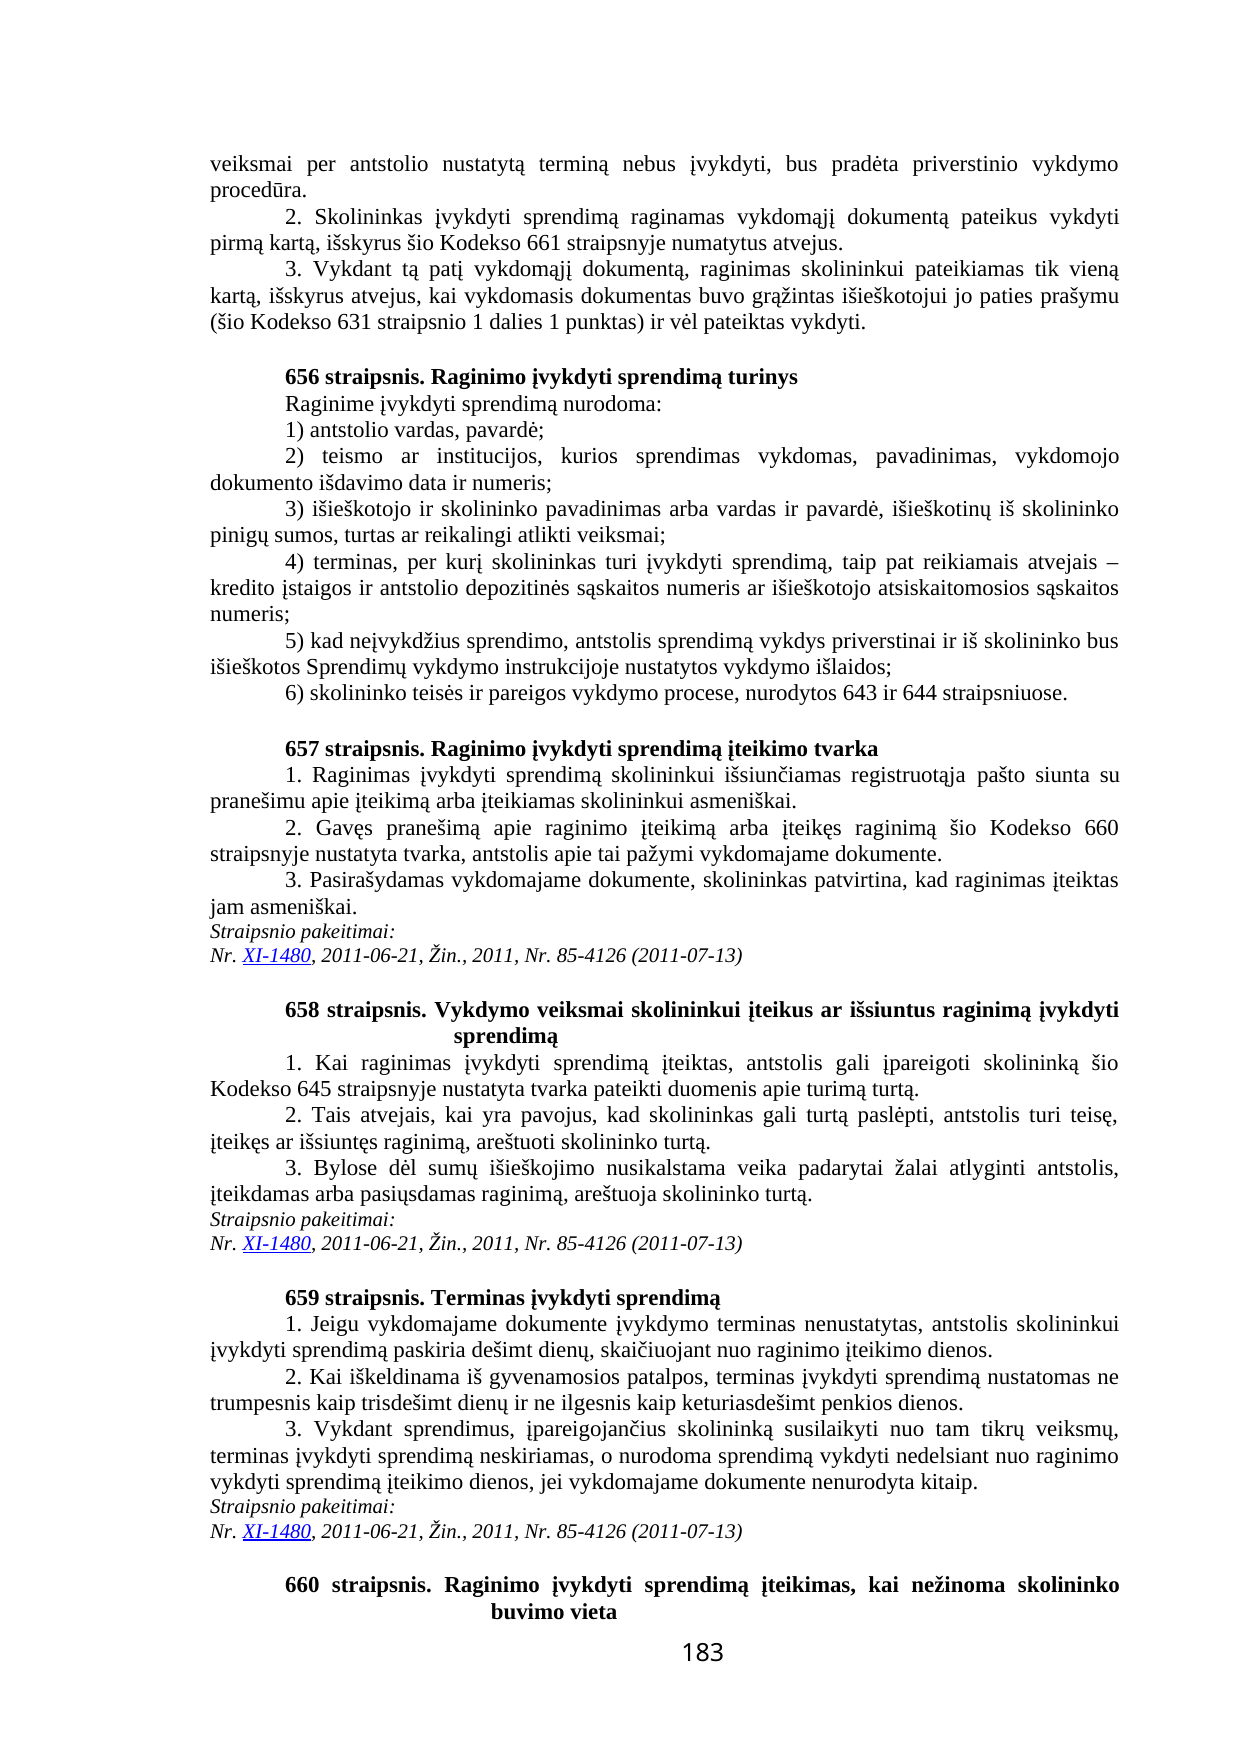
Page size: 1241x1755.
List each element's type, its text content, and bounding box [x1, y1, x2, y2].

text Straipsnio pakeitimai: [210, 1494, 1120, 1518]
text 2. Gavęs pranešimą apie raginimo įteikimą arba įteikęs raginimą šio Kodekso 660 straipsnyje nustatyta tvarka, antstolis apie tai pažymi vykdomajame dokumente. [210, 814, 1120, 866]
text Nr. XI-1480, 2011-06-21, Žin., 2011, Nr. 85-4126 (2011-07-13) [210, 1518, 1120, 1543]
text 3) išieškotojo ir skolininko pavadinimas arba vardas ir pavardė, išieškotinų iš skolininko pinigų sumos, turtas ar reikalingi atlikti veiksmai; [210, 495, 1120, 548]
text 1. Kai raginimas įvykdyti sprendimą įteiktas, antstolis gali įpareigoti skolininką šio Kodekso 645 straipsnyje nustatyta tvarka pateikti duomenis apie turimą turtą. [210, 1049, 1120, 1101]
text 3. Vykdant tą patį vykdomąjį dokumentą, raginimas skolininkui pateikiamas tik vieną kartą, išskyrus atvejus, kai vykdomasis dokumentas buvo grąžintas išieškotojui jo paties prašymu (šio Kodekso 631 straipsnio 1 dalies 1 punktas) ir vėl pateiktas vykdyti. [210, 255, 1120, 334]
text Nr. XI-1480, 2011-06-21, Žin., 2011, Nr. 85-4126 (2011-07-13) [210, 943, 1120, 967]
text Straipsnio pakeitimai: [210, 1207, 1120, 1231]
text 658 straipsnis. Vykdymo veiksmai skolininkui įteikus ar išsiuntus raginimą įvykdyti sprendimą [285, 996, 1120, 1049]
text 4) terminas, per kurį skolininkas turi įvykdyti sprendimą, taip pat reikiamais atvejais – kredito įstaigos ir antstolio depozitinės sąskaitos numeris ar išieškotojo atsiskaitomosios sąskaitos numeris; [210, 548, 1120, 627]
text 2. Tais atvejais, kai yra pavojus, kad skolininkas gali turtą paslėpti, antstolis turi teisę, įteikęs ar išsiuntęs raginimą, areštuoti skolininko turtą. [210, 1101, 1120, 1154]
text 656 straipsnis. Raginimo įvykdyti sprendimą turinys [210, 363, 1120, 389]
text 1) antstolio vardas, pavardė; [210, 416, 1120, 442]
text 3. Vykdant sprendimus, įpareigojančius skolininką susilaikyti nuo tam tikrų veiksmų, terminas įvykdyti sprendimą neskiriamas, o nurodoma sprendimą vykdyti nedelsiant nuo raginimo vykdyti sprendimą įteikimo dienos, jei vykdomajame dokumente nenurodyta kitaip. [210, 1415, 1120, 1494]
text Nr. XI-1480, 2011-06-21, Žin., 2011, Nr. 85-4126 (2011-07-13) [210, 1231, 1120, 1255]
text 2. Kai iškeldinama iš gyvenamosios patalpos, terminas įvykdyti sprendimą nustatomas ne trumpesnis kaip trisdešimt dienų ir ne ilgesnis kaip keturiasdešimt penkios dienos. [210, 1363, 1120, 1415]
text 3. Pasirašydamas vykdomajame dokumente, skolininkas patvirtina, kad raginimas įteiktas jam asmeniškai. [210, 866, 1120, 919]
text 2. Skolininkas įvykdyti sprendimą raginamas vykdomąjį dokumentą pateikus vykdyti pirmą kartą, išskyrus šio Kodekso 661 straipsnyje numatytus atvejus. [210, 203, 1120, 255]
text Raginime įvykdyti sprendimą nurodoma: [210, 389, 1120, 416]
text 2) teismo ar institucijos, kurios sprendimas vykdomas, pavadinimas, vykdomojo dokumento išdavimo data ir numeris; [210, 442, 1120, 495]
text 1. Jeigu vykdomajame dokumente įvykdymo terminas nenustatytas, antstolis skolininkui įvykdyti sprendimą paskiria dešimt dienų, skaičiuojant nuo raginimo įteikimo dienos. [210, 1310, 1120, 1363]
text 1. Raginimas įvykdyti sprendimą skolininkui išsiunčiamas registruotąja pašto siunta su pranešimu apie įteikimą arba įteikiamas skolininkui asmeniškai. [210, 761, 1120, 814]
text 6) skolininko teisės ir pareigos vykdymo procese, nurodytos 643 ir 644 straipsniuose. [210, 679, 1120, 706]
text veiksmai per antstolio nustatytą terminą nebus įvykdyti, bus pradėta priverstinio vykdymo procedūra. [210, 150, 1120, 203]
text 5) kad neįvykdžius sprendimo, antstolis sprendimą vykdys priverstinai ir iš skolininko bus išieškotos Sprendimų vykdymo instrukcijoje nustatytos vykdymo išlaidos; [210, 627, 1120, 679]
text 660 straipsnis. Raginimo įvykdyti sprendimą įteikimas, kai nežinoma skolininko buvimo vieta [285, 1571, 1120, 1624]
text 659 straipsnis. Terminas įvykdyti sprendimą [210, 1284, 1120, 1310]
text Straipsnio pakeitimai: [210, 919, 1120, 943]
text 657 straipsnis. Raginimo įvykdyti sprendimą įteikimo tvarka [210, 734, 1120, 761]
text 3. Bylose dėl sumų išieškojimo nusikalstama veika padarytai žalai atlyginti antstolis, įteikdamas arba pasiųsdamas raginimą, areštuoja skolininko turtą. [210, 1154, 1120, 1207]
